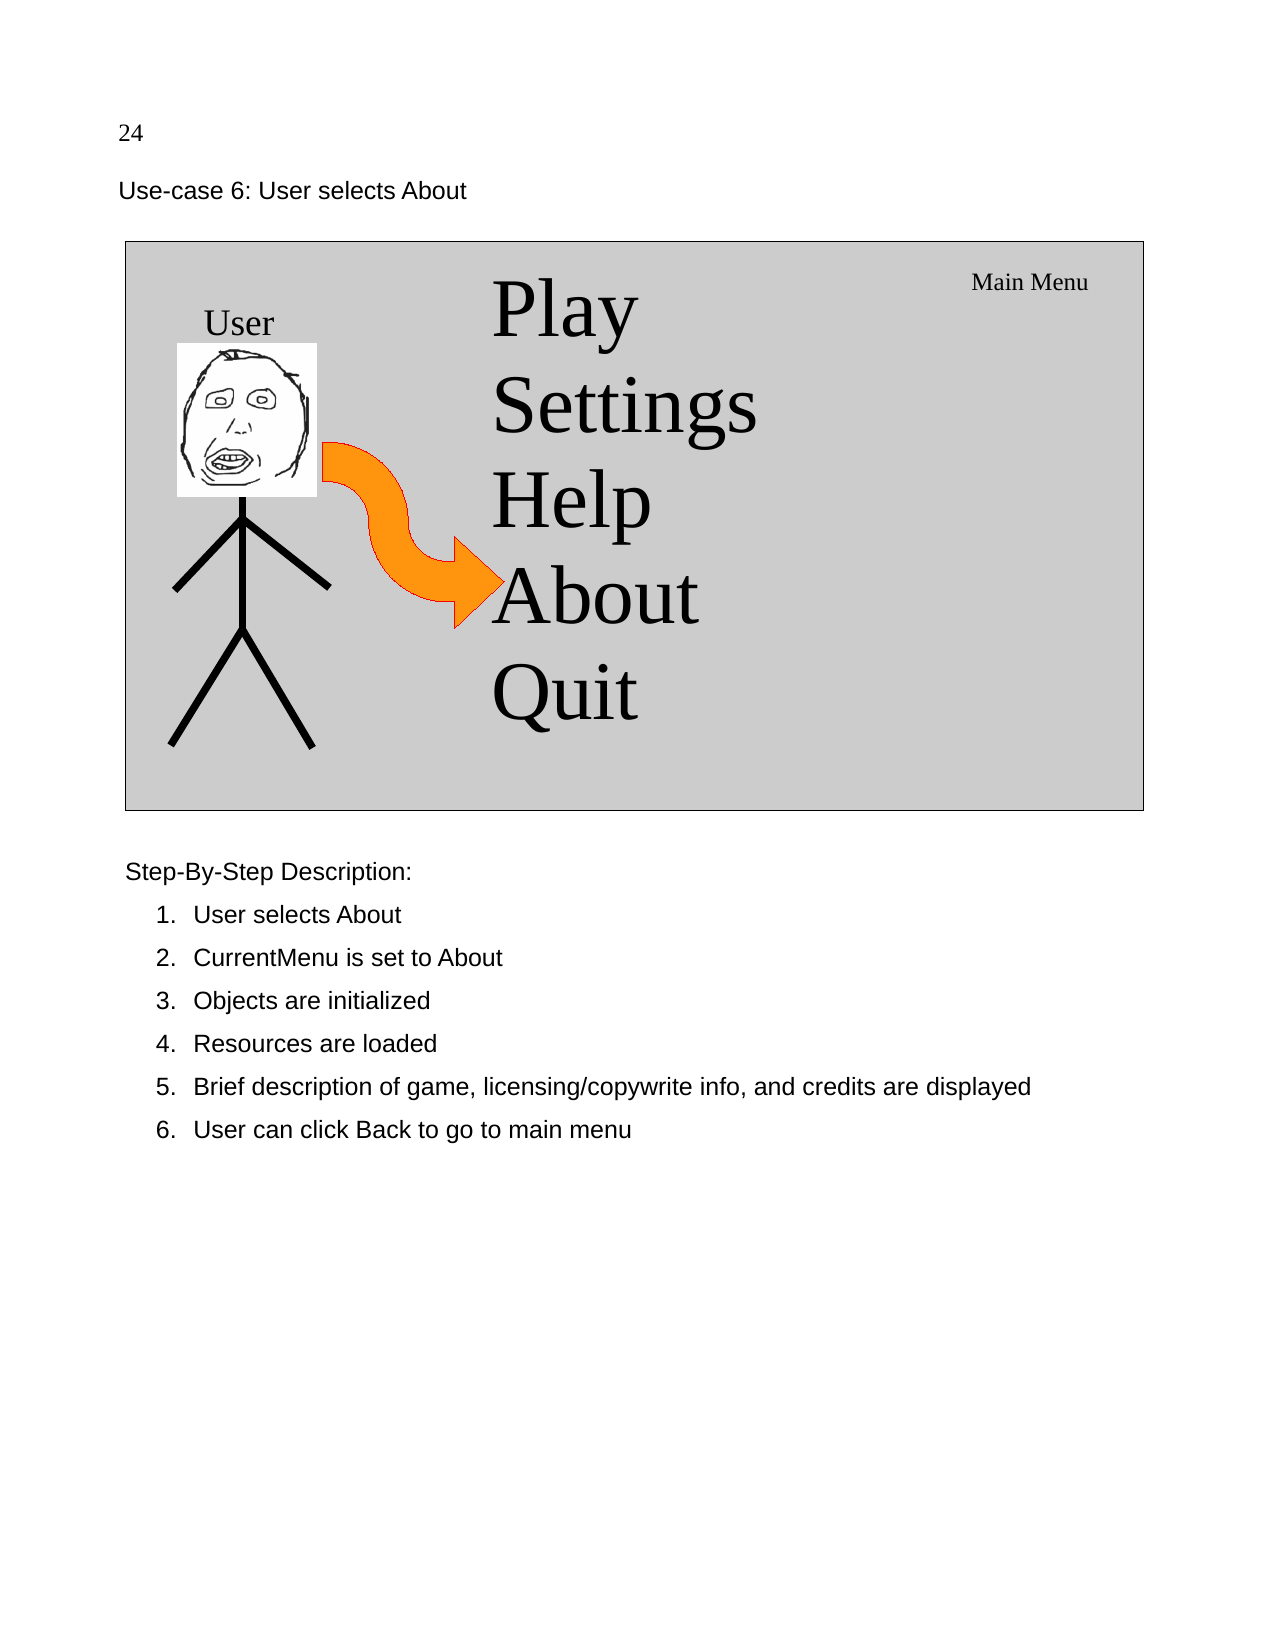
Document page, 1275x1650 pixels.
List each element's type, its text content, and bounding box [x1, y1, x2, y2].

text Use-case 6: User selects About [118, 176, 1157, 205]
list User selects About [156, 899, 1157, 928]
list Objects are initialized [156, 986, 1157, 1014]
list User can click Back to go to main menu [156, 1115, 1157, 1144]
text Step-By-Step Description: [118, 856, 1157, 885]
list Brief description of game, licensing/copywrite info, and credits are displayed [156, 1072, 1157, 1101]
list Resources are loaded [156, 1029, 1157, 1058]
picture [177, 343, 317, 497]
list CurrentMenu is set to About [156, 943, 1157, 971]
